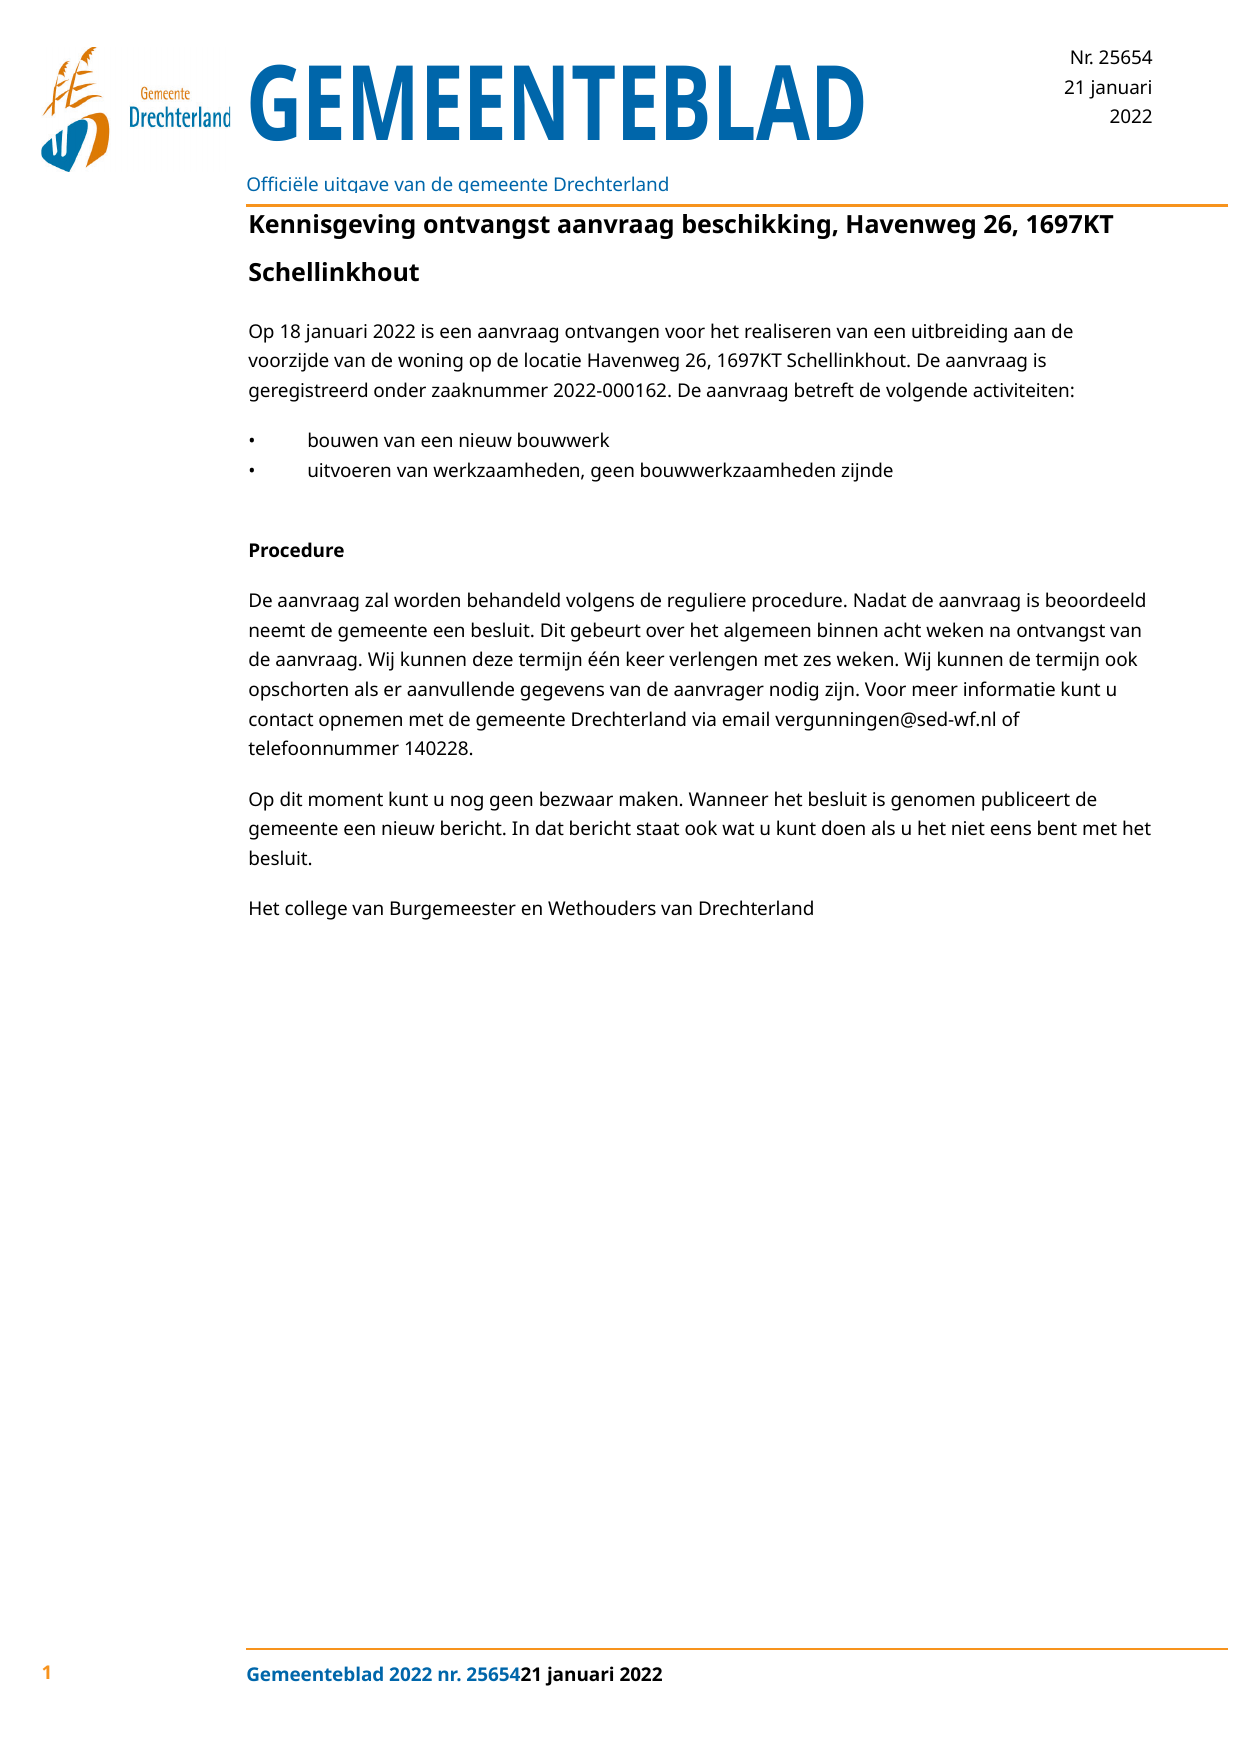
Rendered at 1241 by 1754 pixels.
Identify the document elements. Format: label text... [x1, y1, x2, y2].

text De aanvraag zal worden behandeld volgens de reguliere procedure. Nadat de aanvraag is beoordeeld neemt de gemeente een besluit. Dit gebeurt over het algemeen binnen acht weken na ontvangst van de aanvraag. Wij kunnen deze termijn één keer verlengen met zes weken. Wij kunnen de termijn ook opschorten als er aanvullende gegevens van de aanvrager nodig zijn. Voor meer informatie kunt u contact opnemen met de gemeente Drechterland via email vergunningen@sed-wf.nl of telefoonnummer 140228. [248, 587, 1152, 761]
text Het college van Burgemeester en Wethouders van Drechterland [248, 895, 1152, 921]
text Kennisgeving ontvangst aanvraag beschikking, Havenweg 26, 1697KT Schellinkhout [248, 207, 1152, 288]
picture [41, 47, 231, 172]
list uitvoeren van werkzaamheden, geen bouwwerkzaamheden zijnde [248, 457, 1152, 483]
text Procedure [248, 537, 1152, 563]
picture [41, 158, 64, 172]
list bouwen van een nieuw bouwwerk [248, 427, 1152, 453]
picture [226, 115, 231, 124]
text Op 18 januari 2022 is een aanvraag ontvangen voor het realiseren van een uitbreiding aan de voorzijde van de woning op de locatie Havenweg 26, 1697KT Schellinkhout. De aanvraag is geregistreerd onder zaaknummer 2022-000162. De aanvraag betreft de volgende activiteiten: [248, 318, 1152, 403]
text Op dit moment kunt u nog geen bezwaar maken. Wanneer het besluit is genomen publiceert de gemeente een nieuw bericht. In dat bericht staat ook wat u kunt doen als u het niet eens bent met het besluit. [248, 786, 1152, 871]
